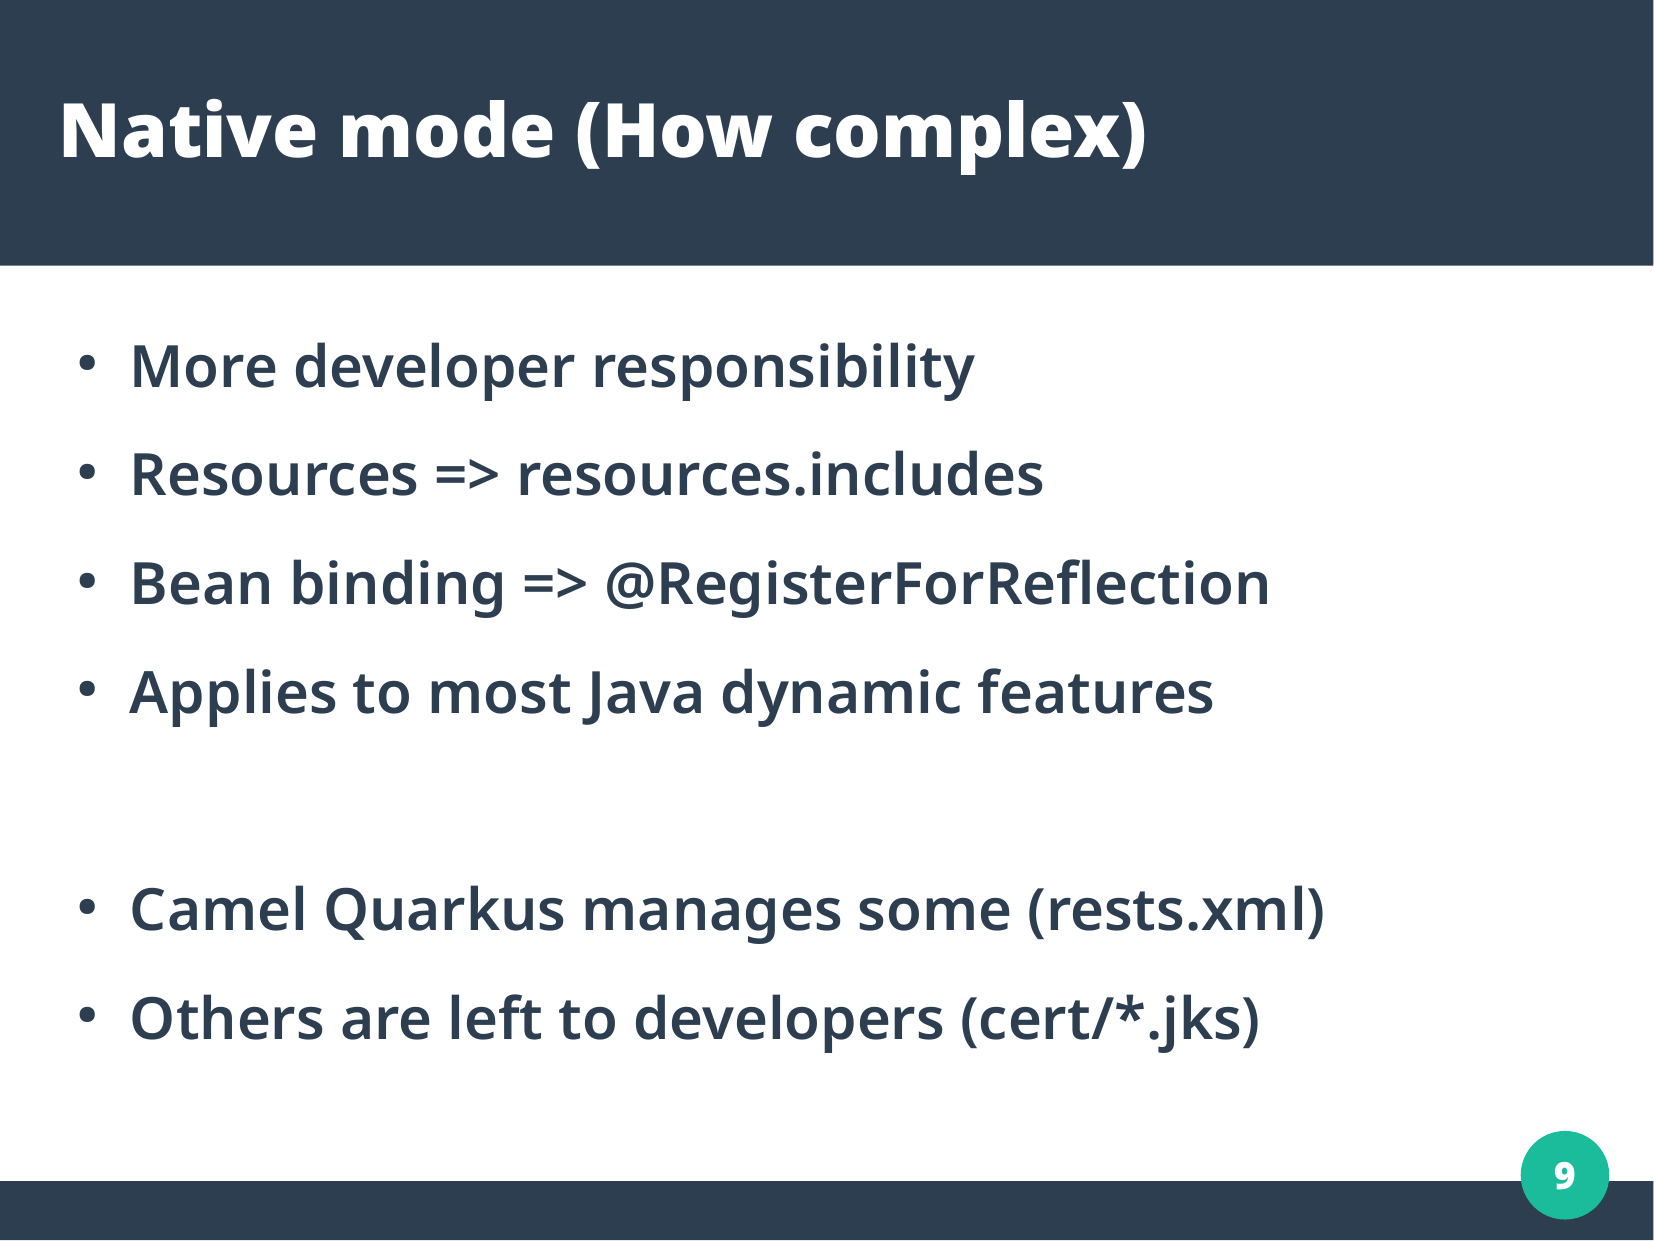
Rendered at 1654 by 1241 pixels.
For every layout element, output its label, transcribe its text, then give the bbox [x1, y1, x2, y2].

title Native mode (How complex) [59, 49, 1595, 207]
list More developer responsibility Resources => resources.includes Bean binding => @RegisterForReflection Applies to most Java dynamic features Camel Quarkus manages some (rests.xml) Others are left to developers (cert/*.jks) [59, 324, 1595, 1152]
